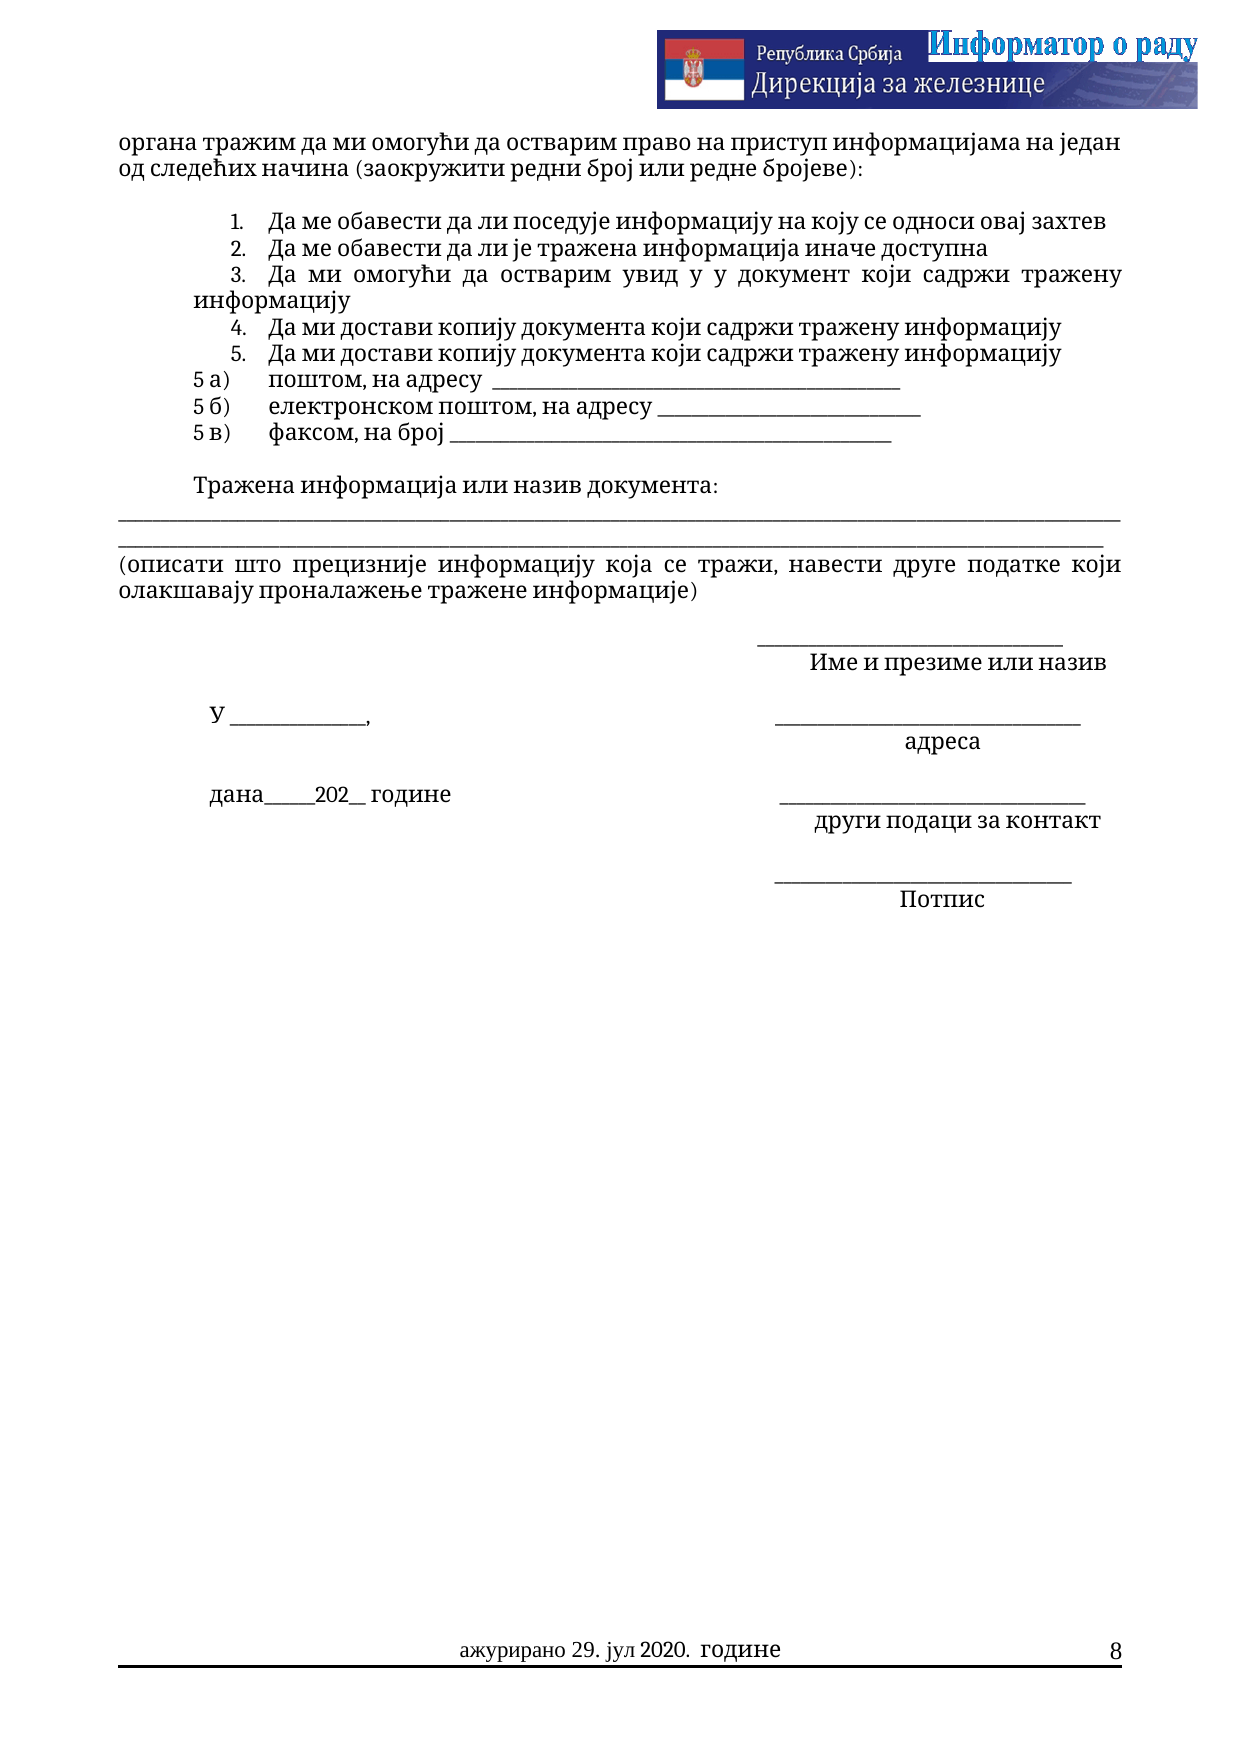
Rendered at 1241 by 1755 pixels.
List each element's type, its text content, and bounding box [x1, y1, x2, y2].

list Да ме обавести да ли је тражена информација иначе доступна [156, 235, 1122, 262]
text органа тражим да ми омогући да остварим право на приступ информацијама на један од следећих начина (заокружити редни број или редне бројеве): [118, 130, 1122, 183]
text Тражена информација или назив документа: [118, 472, 1122, 499]
text Потпис [134, 887, 1112, 913]
text 5 в) факсом, на број ____________________________________________________ [118, 420, 1122, 446]
list Да ме обавести да ли поседује информацију на коју се односи овај захтев [156, 209, 1122, 235]
text ____________________________________ [134, 623, 1112, 650]
text (описати што прецизније информацију која се тражи, навести друге податке који олакшавају проналажење тражене информације) [118, 552, 1122, 604]
list Да ми достави копију документа који садржи тражену информацију [156, 341, 1122, 367]
text 5 б) електронском поштом, на адресу _______________________________ [118, 393, 1122, 420]
text други подаци за контакт [134, 808, 1112, 834]
text 5 а) поштом, на адресу ________________________________________________ [118, 367, 1122, 393]
text У ________________, ____________________________________ [134, 702, 1112, 729]
list Да ми достави копију документа који садржи тражену информацију [156, 314, 1122, 341]
text ___________________________________ [134, 861, 1112, 887]
text дана______202__ године ____________________________________ [134, 782, 1112, 808]
list Да ми омогући да остварим увид у у документ који садржи тражену информацију [156, 262, 1122, 314]
text __________________________________________________________________________________________________________________________________________________________________________________________________________________________________________ [118, 499, 1122, 552]
text адреса [134, 729, 1112, 755]
text Име и презиме или назив [134, 650, 1112, 676]
